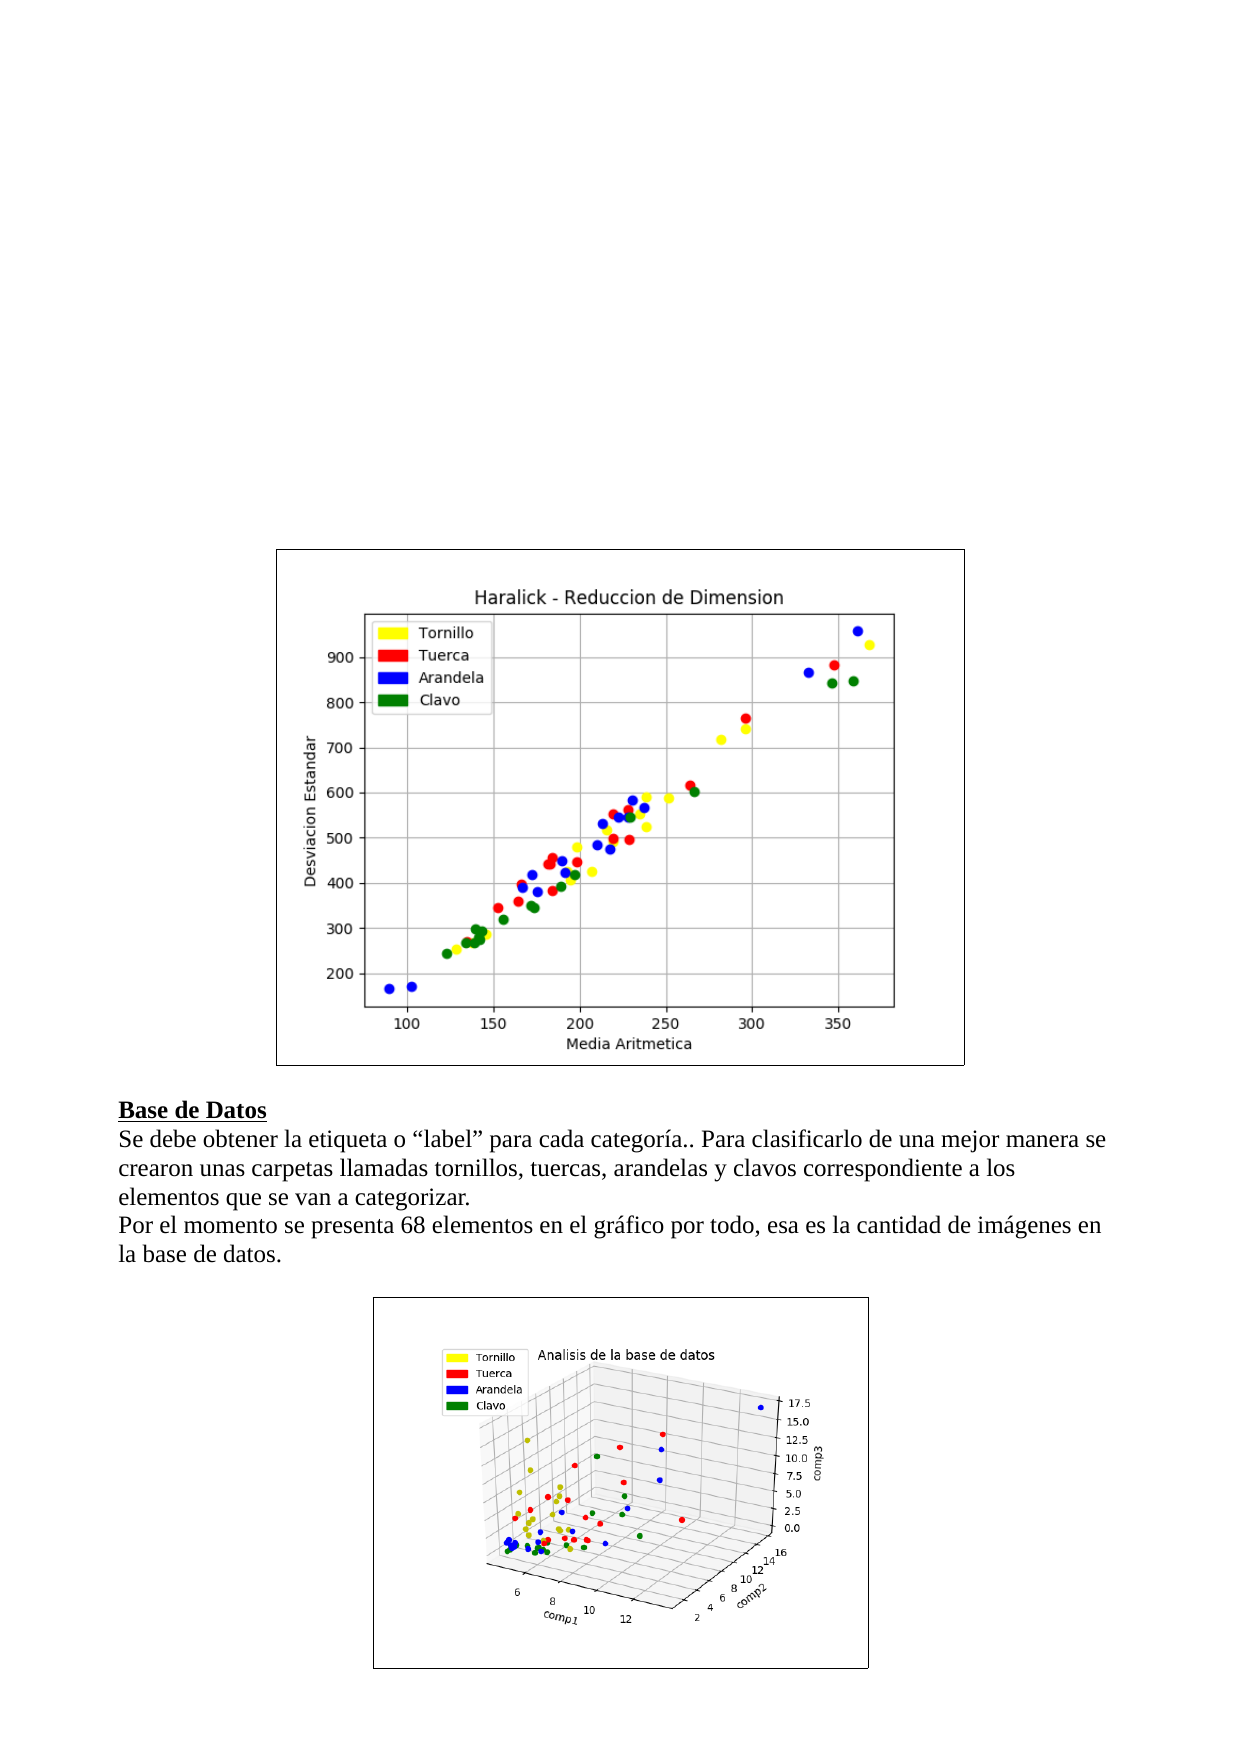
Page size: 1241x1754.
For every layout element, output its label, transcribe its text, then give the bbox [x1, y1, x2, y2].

text Por el momento se presenta 68 elementos en el gráfico por todo, esa es la cantidad de imágenes en la base de datos. [118, 1211, 1122, 1268]
picture [279, 552, 962, 1063]
text Se debe obtener la etiqueta o “label” para cada categoría.. Para clasificarlo de una mejor manera se crearon unas carpetas llamadas tornillos, tuercas, arandelas y clavos correspondiente a los elementos que se van a categorizar. [118, 1124, 1122, 1211]
picture [375, 1300, 865, 1666]
text Base de Datos [118, 1096, 1122, 1124]
